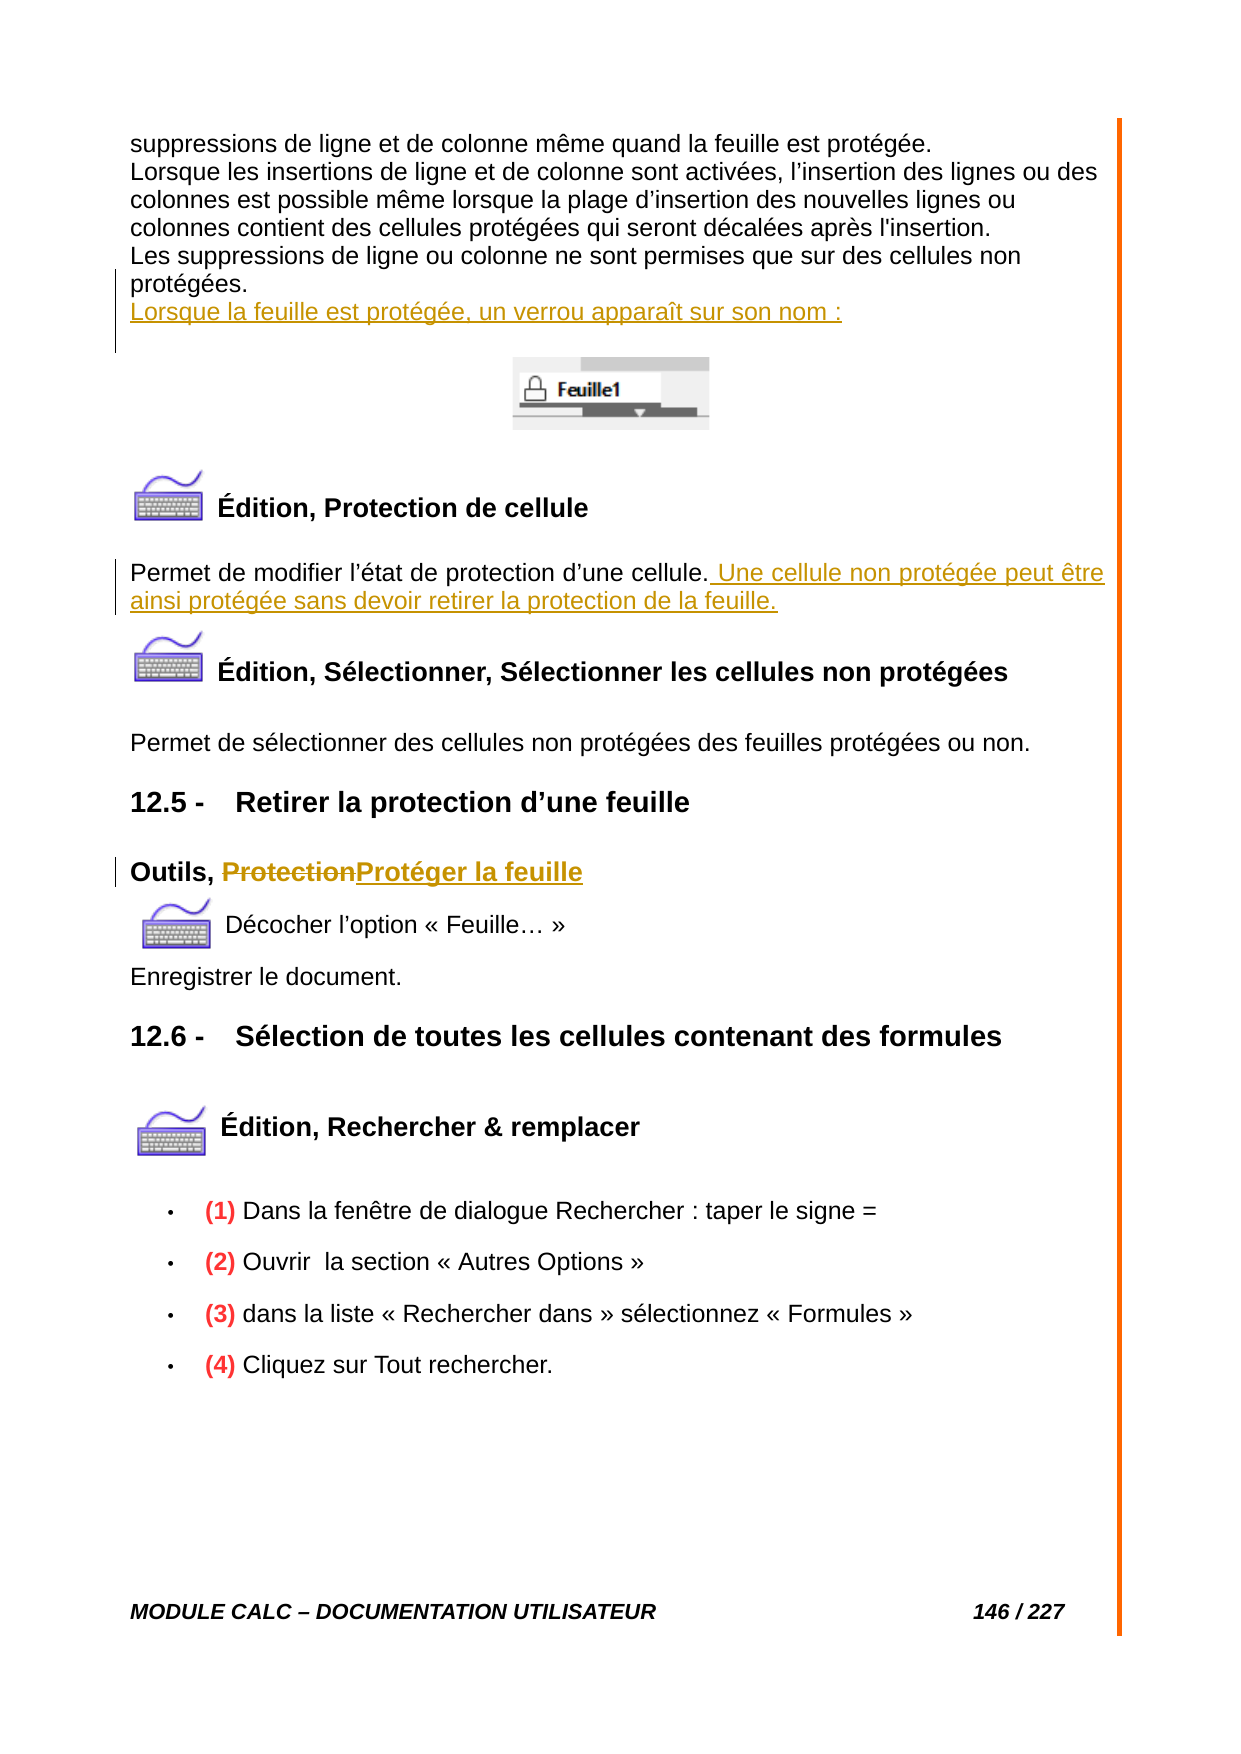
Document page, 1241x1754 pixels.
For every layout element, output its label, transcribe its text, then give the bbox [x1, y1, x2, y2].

picture [130, 459, 206, 535]
text suppressions de ligne et de colonne même quand la feuille est protégée. [130, 130, 1105, 158]
list (1) Dans la fenêtre de dialogue Rechercher : taper le signe = [167, 1197, 1105, 1224]
picture [138, 887, 213, 963]
subtitle Retirer la protection d’une feuille [130, 786, 1105, 818]
text Édition, Rechercher & remplacer [209, 1112, 1105, 1143]
picture [133, 1095, 209, 1170]
picture [512, 357, 710, 430]
text Décocher l’option « Feuille… » [213, 911, 1105, 939]
text Lorsque les insertions de ligne et de colonne sont activées, l’insertion des lignes ou des colonnes est possible même lorsque la plage d’insertion des nouvelles lignes ou colonnes contient des cellules protégées qui seront décalées après l'insertion. [130, 158, 1105, 242]
text Les suppressions de ligne ou colonne ne sont permises que sur des cellules non protégées. [130, 242, 1105, 297]
text Outils, Protéger la feuille [130, 857, 1105, 887]
text Enregistrer le document. [130, 962, 1105, 990]
text Permet de sélectionner des cellules non protégées des feuilles protégées ou non. [130, 728, 1105, 756]
text Permet de modifier l’état de protection d’une cellule. Une cellule non protégée peut être ainsi protégée sans devoir retirer la protection de la feuille. [130, 559, 1105, 615]
text Lorsque la feuille est protégée, un verrou apparaît sur son nom : [130, 297, 1105, 325]
text Édition, Sélectionner, Sélectionner les cellules non protégées [206, 657, 1105, 687]
list (2) Ouvrir la section « Autres Options » [167, 1248, 1105, 1276]
list (3) dans la liste « Rechercher dans » sélectionnez « Formules » [167, 1300, 1105, 1328]
list (4) Cliquez sur Tout rechercher. [167, 1351, 1105, 1379]
picture [130, 620, 206, 696]
subtitle Sélection de toutes les cellules contenant des formules [130, 1020, 1105, 1052]
text Édition, Protection de cellule [206, 493, 1105, 523]
